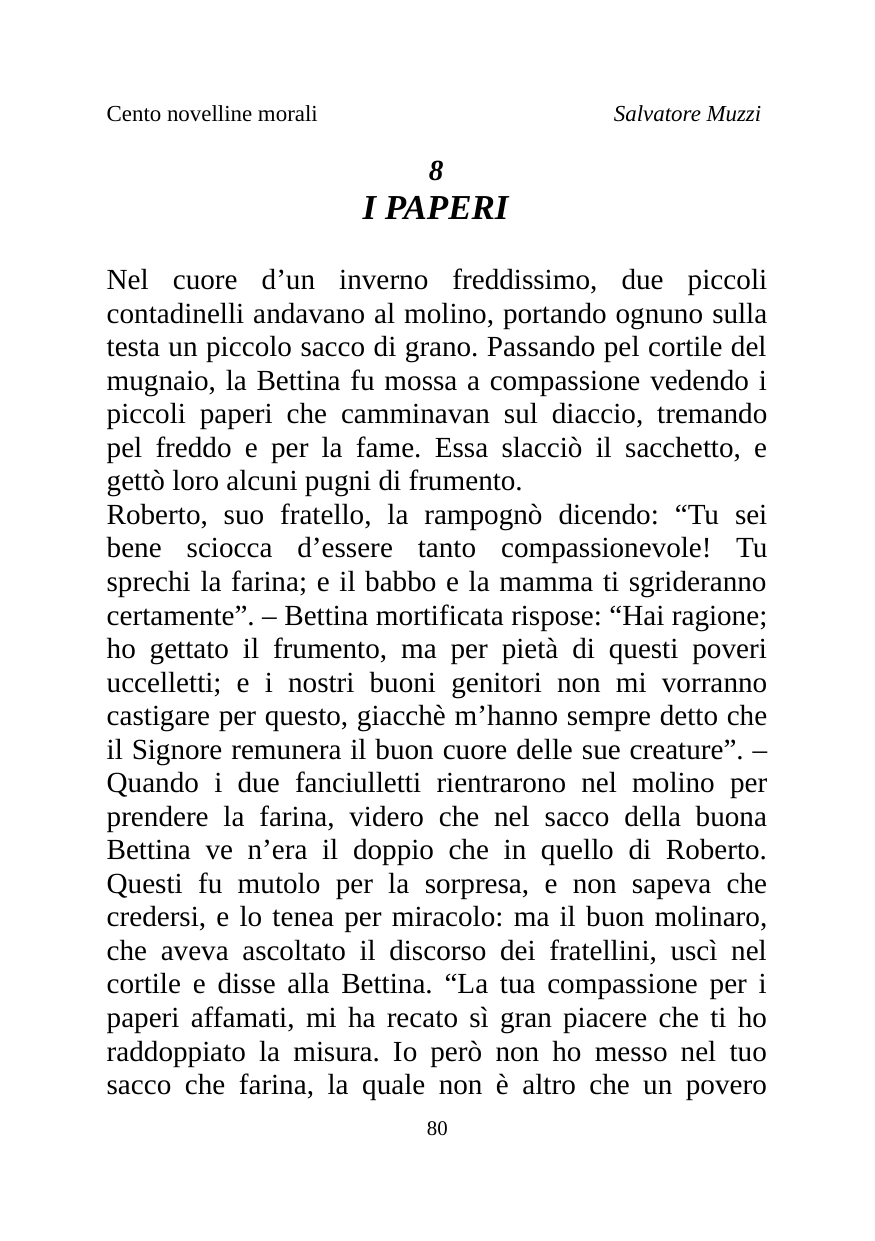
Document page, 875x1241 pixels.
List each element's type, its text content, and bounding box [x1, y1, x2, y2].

subtitle 8 I PAPERI [106, 153, 768, 227]
text Nel cuore d’un inverno freddissimo, due piccoli contadinelli andavano al molino, portando ognuno sulla testa un piccolo sacco di grano. Passando pel cortile del mugnaio, la Bettina fu mossa a compassione vedendo i piccoli paperi che camminavan sul diaccio, tremando pel freddo e per la fame. Essa slacciò il sacchetto, e gettò loro alcuni pugni di frumento. [106, 262, 768, 497]
text Roberto, suo fratello, la rampognò dicendo: “Tu sei bene sciocca d’essere tanto compassionevole! Tu sprechi la farina; e il babbo e la mamma ti sgrideranno certamente”. – Bettina mortificata rispose: “Hai ragione; ho gettato il frumento, ma per pietà di questi poveri uccelletti; e i nostri buoni genitori non mi vorranno castigare per questo, giacchè m’hanno sempre detto che il Signore remunera il buon cuore delle sue creature”. – Quando i due fanciulletti rientrarono nel molino per prendere la farina, videro che nel sacco della buona Bettina ve n’era il doppio che in quello di Roberto. Questi fu mutolo per la sorpresa, e non sapeva che credersi, e lo tenea per miracolo: ma il buon molinaro, che aveva ascoltato il discorso dei fratellini, uscì nel cortile e disse alla Bettina. “La tua compassione per i paperi affamati, mi ha recato sì gran piacere che ti ho raddoppiato la misura. Io però non ho messo nel tuo sacco che farina, la quale non è altro che un povero [106, 497, 768, 1101]
